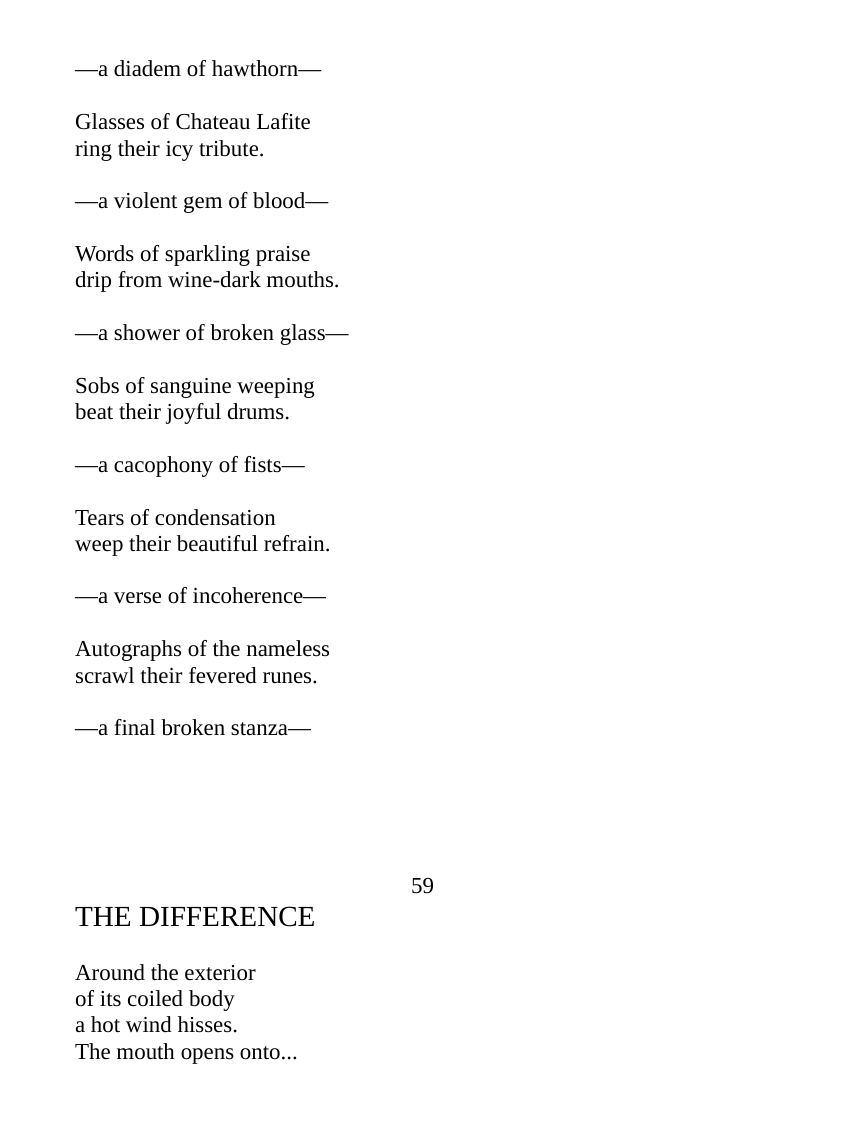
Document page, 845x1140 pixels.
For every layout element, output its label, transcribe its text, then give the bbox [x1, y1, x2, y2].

text Glasses of Chateau Lafite [75, 108, 769, 134]
text of its coiled body [75, 985, 769, 1011]
text —a cacophony of fists— [75, 451, 769, 477]
text —a shower of broken glass— [75, 319, 769, 345]
text THE DIFFERENCE [75, 899, 769, 932]
text beat their joyful drums. [75, 398, 769, 424]
text drip from wine-dark mouths. [75, 266, 769, 293]
text —a final broken stanza— [75, 714, 769, 741]
text 59 [75, 872, 769, 899]
text The mouth opens onto... [75, 1038, 769, 1064]
text Sobs of sanguine weeping [75, 372, 769, 398]
text scrawl their fevered runes. [75, 662, 769, 688]
text Around the exterior [75, 959, 769, 985]
text Words of sparkling praise [75, 240, 769, 266]
text —a diadem of hawthorn— [75, 56, 769, 82]
text weep their beautiful refrain. [75, 530, 769, 556]
text a hot wind hisses. [75, 1011, 769, 1038]
text —a violent gem of blood— [75, 187, 769, 214]
text Tears of condensation [75, 503, 769, 530]
text Autographs of the nameless [75, 635, 769, 662]
text ring their icy tribute. [75, 134, 769, 161]
text —a verse of incoherence— [75, 583, 769, 609]
